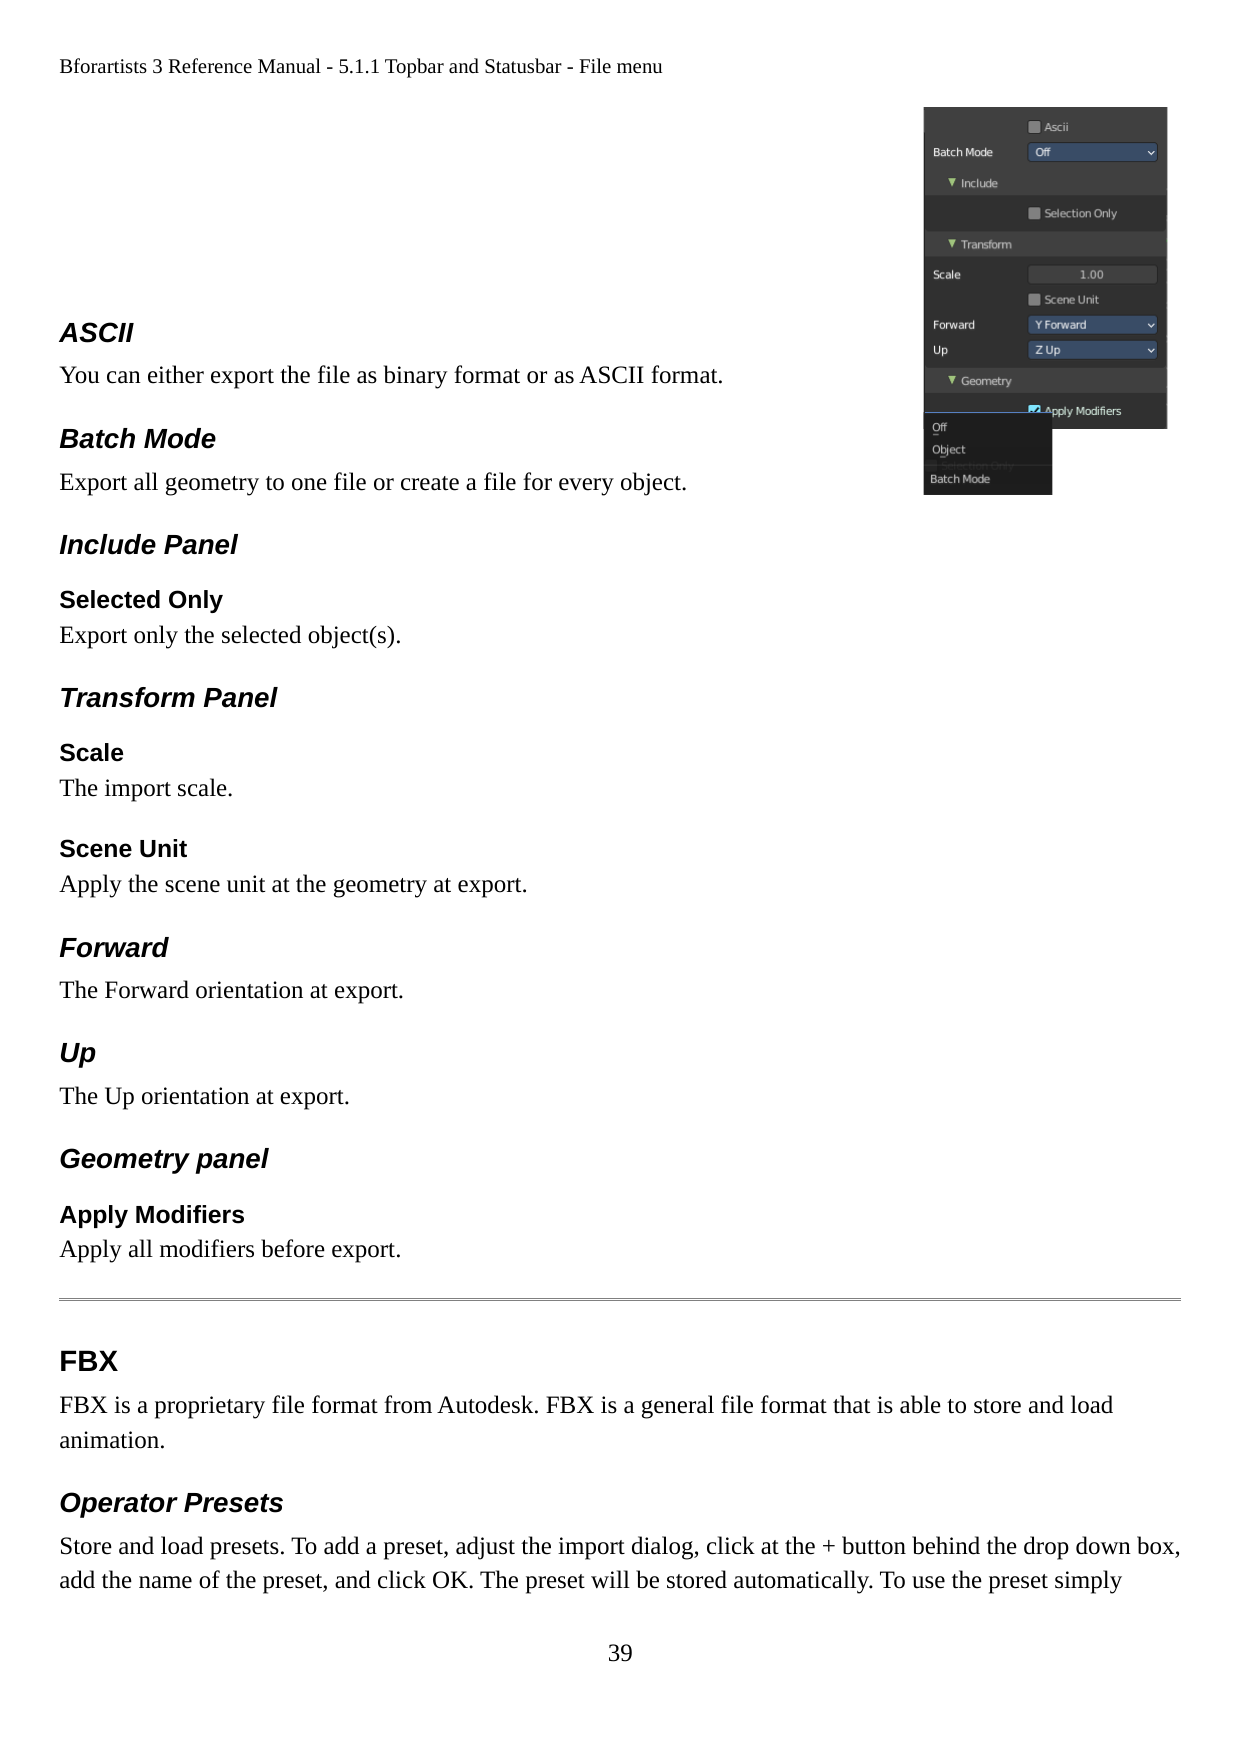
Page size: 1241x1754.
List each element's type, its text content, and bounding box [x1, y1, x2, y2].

subtitle [1168, 316, 1181, 348]
subtitle ASCII [59, 316, 923, 348]
subtitle FBX [59, 1344, 1181, 1378]
text Apply all modifiers before export. [59, 1234, 1181, 1263]
subtitle Batch Mode [59, 422, 923, 454]
subtitle Scale [59, 738, 1181, 767]
text [1053, 467, 1181, 495]
text Store and load presets. To add a preset, adjust the import dialog, click at the + button behind the drop down box, add the name of the preset, and click OK. The preset will be stored automatically. To use the preset simply [59, 1531, 1181, 1594]
subtitle Geometry panel [59, 1143, 1181, 1175]
text Export only the selected object(s). [59, 620, 1181, 648]
subtitle Operator Presets [59, 1487, 1181, 1518]
text The import scale. [59, 773, 1181, 802]
text The Up orientation at export. [59, 1081, 1181, 1110]
subtitle Transform Panel [59, 681, 1181, 713]
text You can either export the file as binary format or as ASCII format. [59, 361, 923, 389]
subtitle [1053, 422, 1181, 454]
picture [923, 107, 1168, 495]
subtitle Apply Modifiers [59, 1200, 1181, 1228]
text Export all geometry to one file or create a file for every object. [59, 467, 923, 495]
text FBX is a proprietary file format from Autodesk. FBX is a general file format that is able to store and load animation. [59, 1391, 1181, 1454]
subtitle Up [59, 1037, 1181, 1069]
subtitle Selected Only [59, 585, 1181, 613]
subtitle Forward [59, 931, 1181, 963]
subtitle Scene Unit [59, 834, 1181, 863]
text Apply the scene unit at the geometry at export. [59, 869, 1181, 898]
subtitle Include Panel [59, 528, 1181, 560]
text The Forward orientation at export. [59, 975, 1181, 1004]
